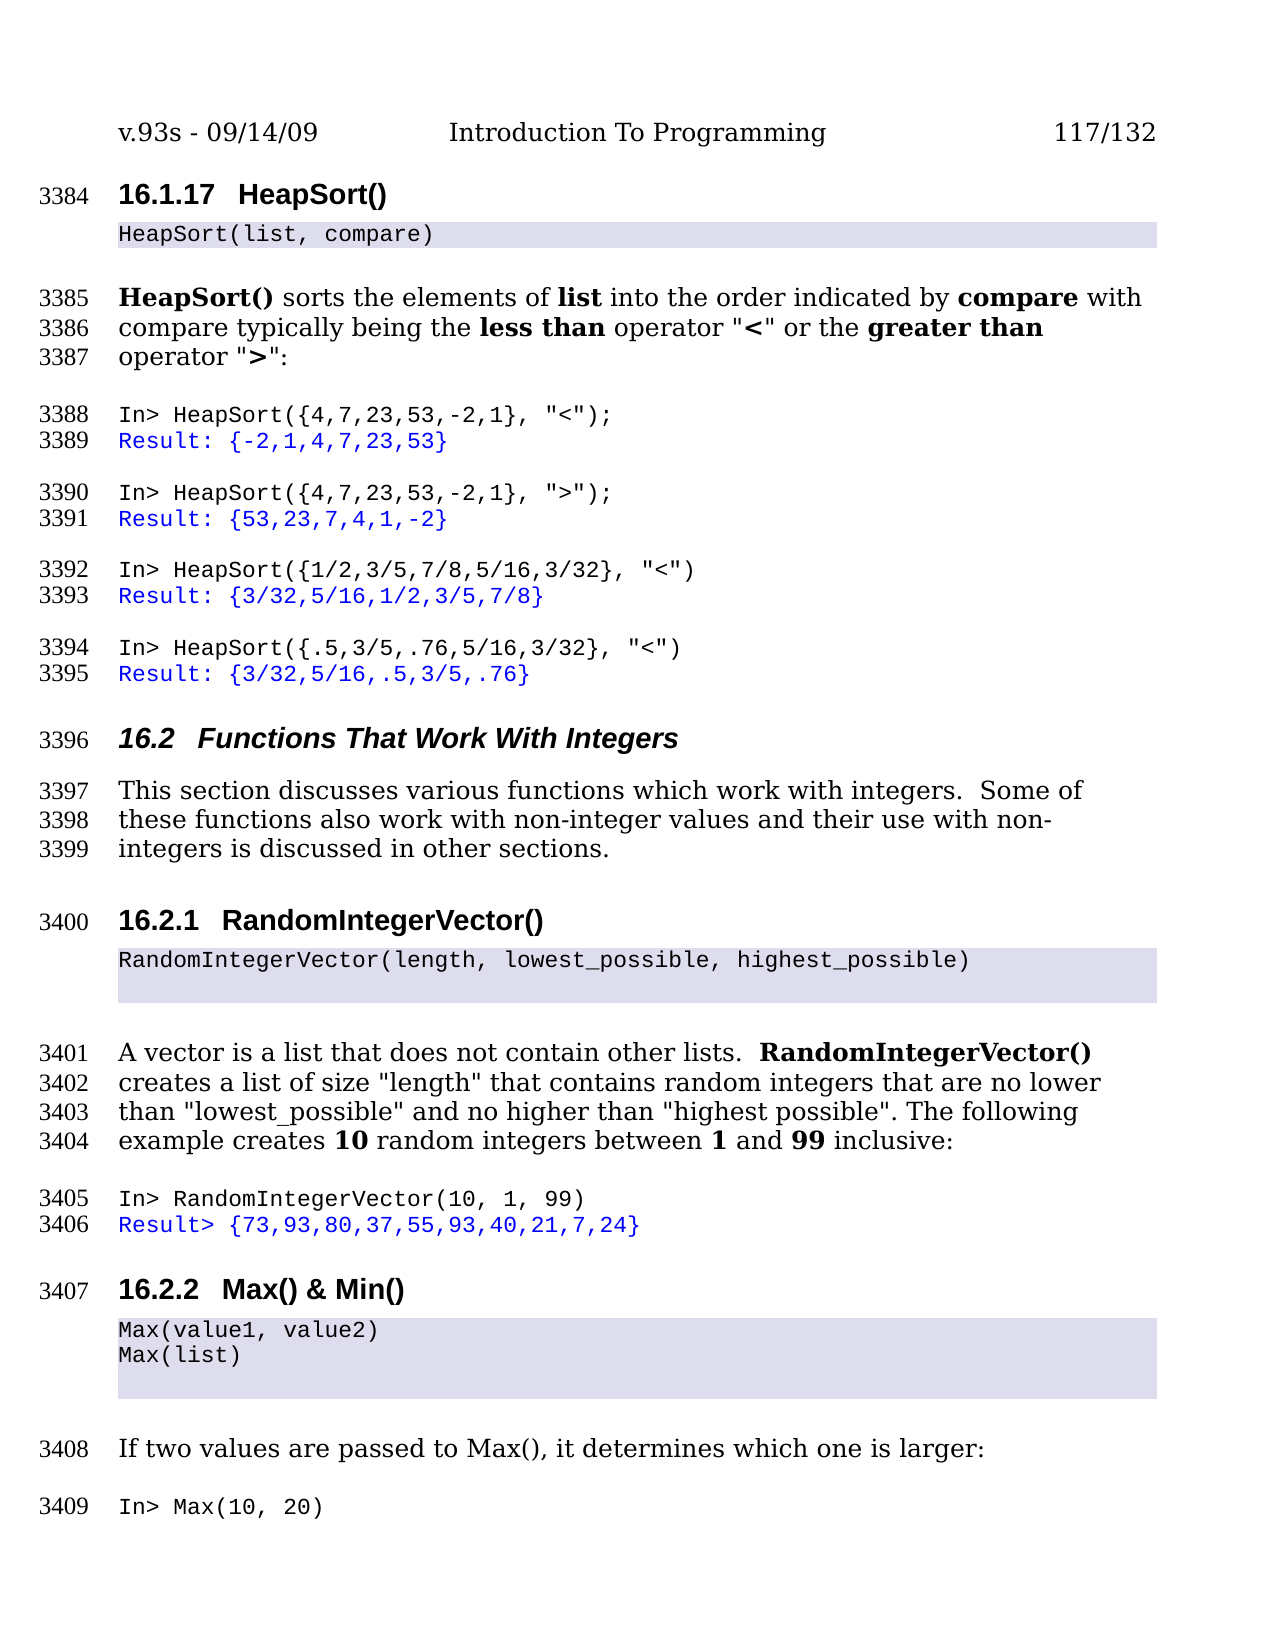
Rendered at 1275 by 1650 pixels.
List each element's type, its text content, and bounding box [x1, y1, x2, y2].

text In> Max(10, 20) [118, 1495, 1157, 1521]
subtitle Max() & Min() [118, 1272, 1157, 1306]
text This section discusses various functions which work with integers. Some of these functions also work with non-integer values and their use with non-integers is discussed in other sections. [118, 776, 1157, 863]
text Result: {53,23,7,4,1,-2} [118, 507, 1157, 533]
table_header HeapSort(list, compare) [118, 222, 1157, 248]
text In> RandomIntegerVector(10, 1, 99) [118, 1187, 1157, 1213]
text A vector is a list that does not contain other lists. RandomIntegerVector() creates a list of size "length" that contains random integers that are no lower than "lowest_possible" and no higher than "highest possible". The following example creates 10 random integers between 1 and 99 inclusive: [118, 1038, 1157, 1156]
text In> HeapSort({1/2,3/5,7/8,5/16,3/32}, "<") [118, 559, 1157, 585]
text In> HeapSort({4,7,23,53,-2,1}, "<"); [118, 403, 1157, 429]
text Result: {-2,1,4,7,23,53} [118, 429, 1157, 455]
subtitle HeapSort() [118, 177, 1157, 210]
text If two values are passed to Max(), it determines which one is larger: [118, 1434, 1157, 1463]
text In> HeapSort({.5,3/5,.76,5/16,3/32}, "<") [118, 637, 1157, 663]
text Result> {73,93,80,37,55,93,40,21,7,24} [118, 1213, 1157, 1239]
text Result: {3/32,5/16,1/2,3/5,7/8} [118, 585, 1157, 611]
table_header RandomIntegerVector(length, lowest_possible, highest_possible) [118, 948, 1157, 1003]
subtitle Functions That Work With Integers [118, 722, 1157, 755]
text Result: {3/32,5/16,.5,3/5,.76} [118, 663, 1157, 688]
table_header Max(value1, value2) Max(list) [118, 1318, 1157, 1399]
subtitle RandomIntegerVector() [118, 903, 1157, 936]
text HeapSort() sorts the elements of list into the order indicated by compare with compare typically being the less than operator "<" or the greater than operator ">": [118, 283, 1157, 371]
text In> HeapSort({4,7,23,53,-2,1}, ">"); [118, 481, 1157, 507]
